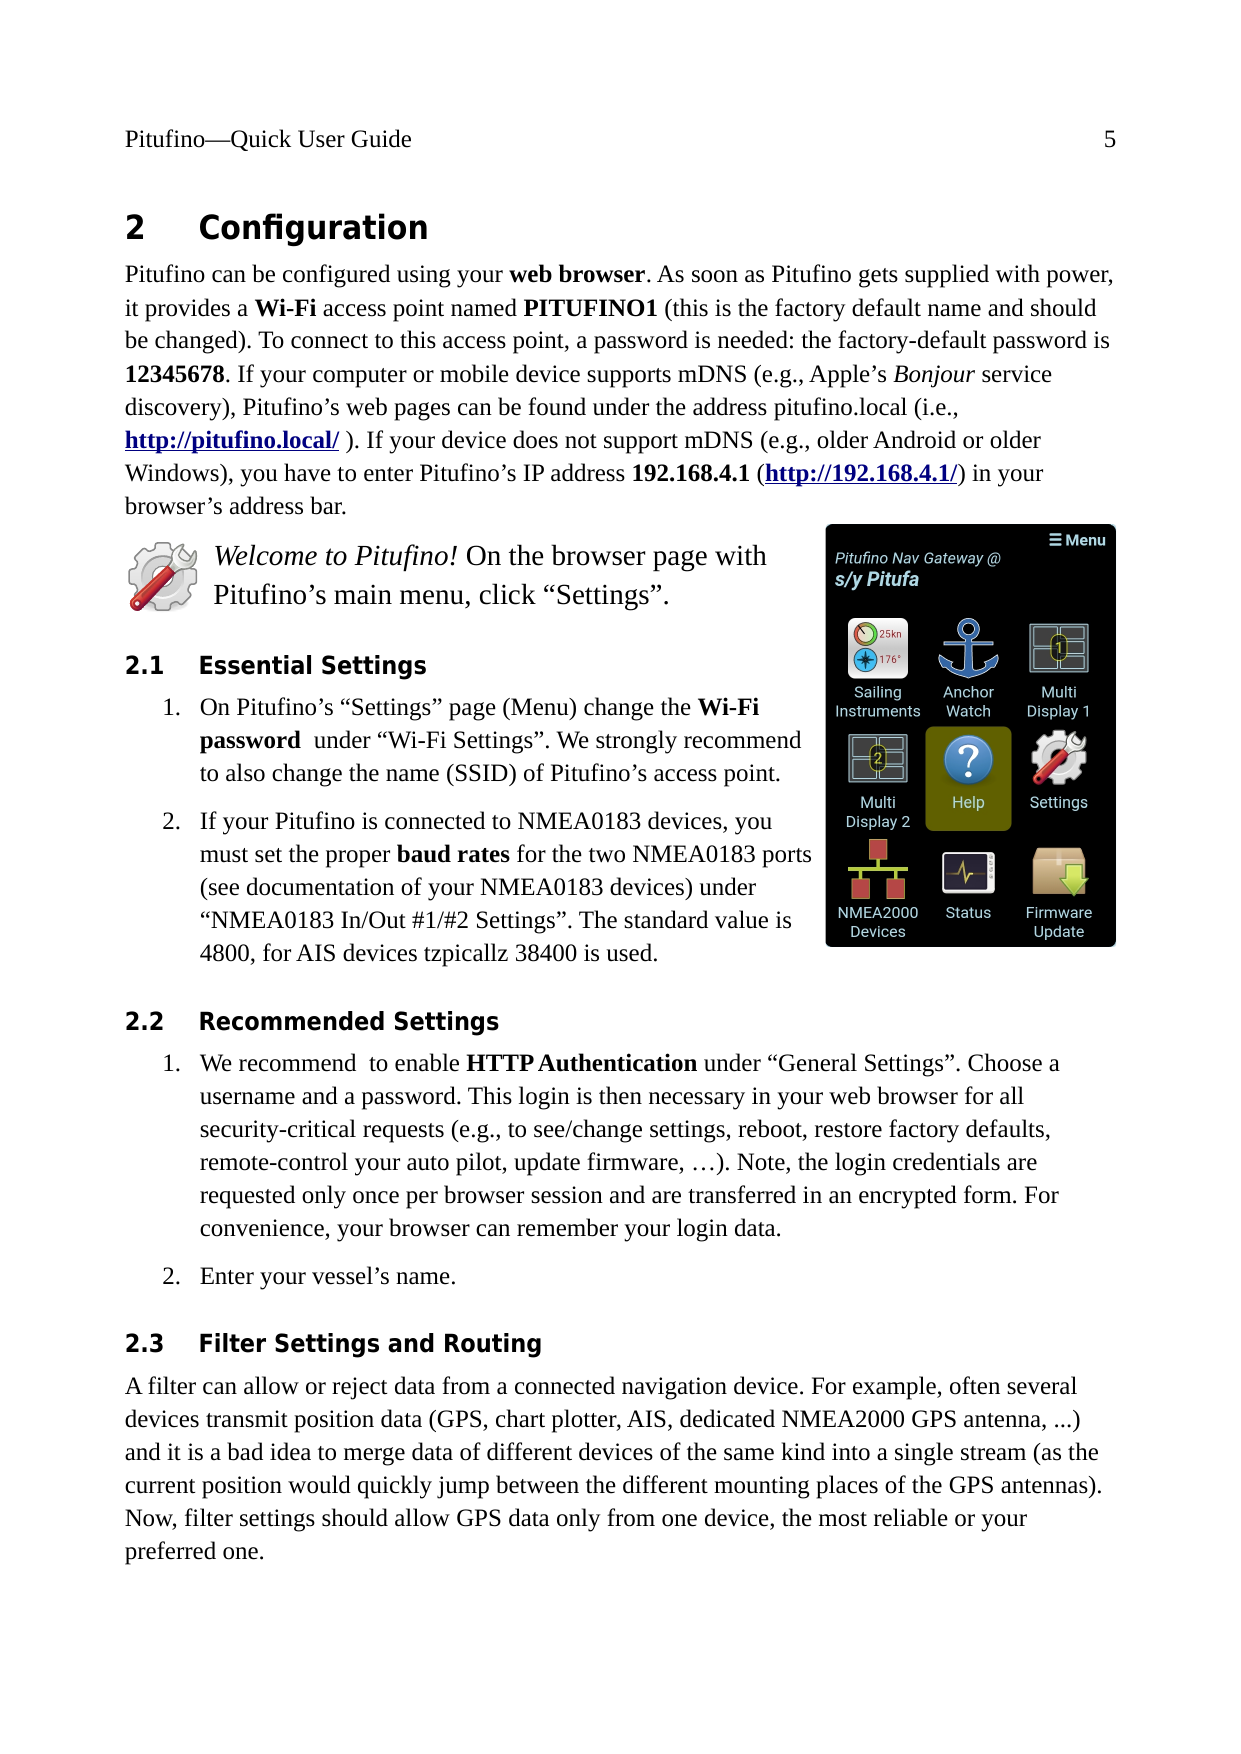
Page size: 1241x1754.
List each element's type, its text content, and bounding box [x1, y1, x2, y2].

list We recommend to enable HTTP Authentication under “General Settings”. Choose a username and a password. This login is then necessary in your web browser for all security-critical requests (e.g., to see/change settings, reboot, restore factory defaults, remote-control your auto pilot, update firmware, …). Note, the login credentials are requested only once per browser session and are transferred in an encrypted form. For convenience, your browser can remember your login data. [162, 1048, 1116, 1242]
list On Pitufino’s “Settings” page (Menu) change the Wi-Fi password under “Wi-Fi Settings”. We strongly recommend to also change the name (SSID) of Pitufino’s access point. [162, 692, 825, 787]
list If your Pitufino is connected to NMEA0183 devices, you must set the proper baud rates for the two NMEA0183 ports (see documentation of your NMEA0183 devices) under “NMEA0183 In/Out #1/#2 Settings”. The standard value is 4800, for AIS devices tzpicallz 38400 is used. [162, 806, 1116, 967]
text Pitufino can be configured using your web browser. As soon as Pitufino gets supplied with power, it provides a Wi-Fi access point named PITUFINO1 (this is the factory default name and should be changed). To connect to this access point, a password is needed: the factory-default password is 12345678. If your computer or mobile device supports mDNS (e.g., Apple’s Bonjour service discovery), Pitufino’s web pages can be found under the address pitufino.local (i.e., http://pitufino.local/ ). If your device does not support mDNS (e.g., older Android or older Windows), you have to enter Pitufino’s IP address 192.168.4.1 (http://192.168.4.1/) in your browser’s address bar. [124, 259, 1116, 519]
subtitle Essential Settings [124, 651, 825, 680]
text A filter can allow or reject data from a connected navigation device. For example, often several devices transmit position data (GPS, chart plotter, AIS, dedicated NMEA2000 GPS antenna, ...) and it is a bad idea to merge data of different devices of the same kind into a single stream (as the current position would quickly jump between the different mounting places of the GPS antennas). Now, filter settings should allow GPS data only from one device, the most reliable or your preferred one. [124, 1371, 1116, 1565]
subtitle Filter Settings and Routing [124, 1329, 1116, 1359]
picture [825, 524, 1117, 947]
list Enter your vessel’s name. [162, 1261, 1116, 1290]
subtitle Recommended Settings [124, 1007, 1116, 1036]
subtitle Configuration [124, 208, 1116, 247]
text Welcome to Pitufino! On the browser page with Pitufino’s main menu, click “Settings”. [124, 538, 825, 610]
